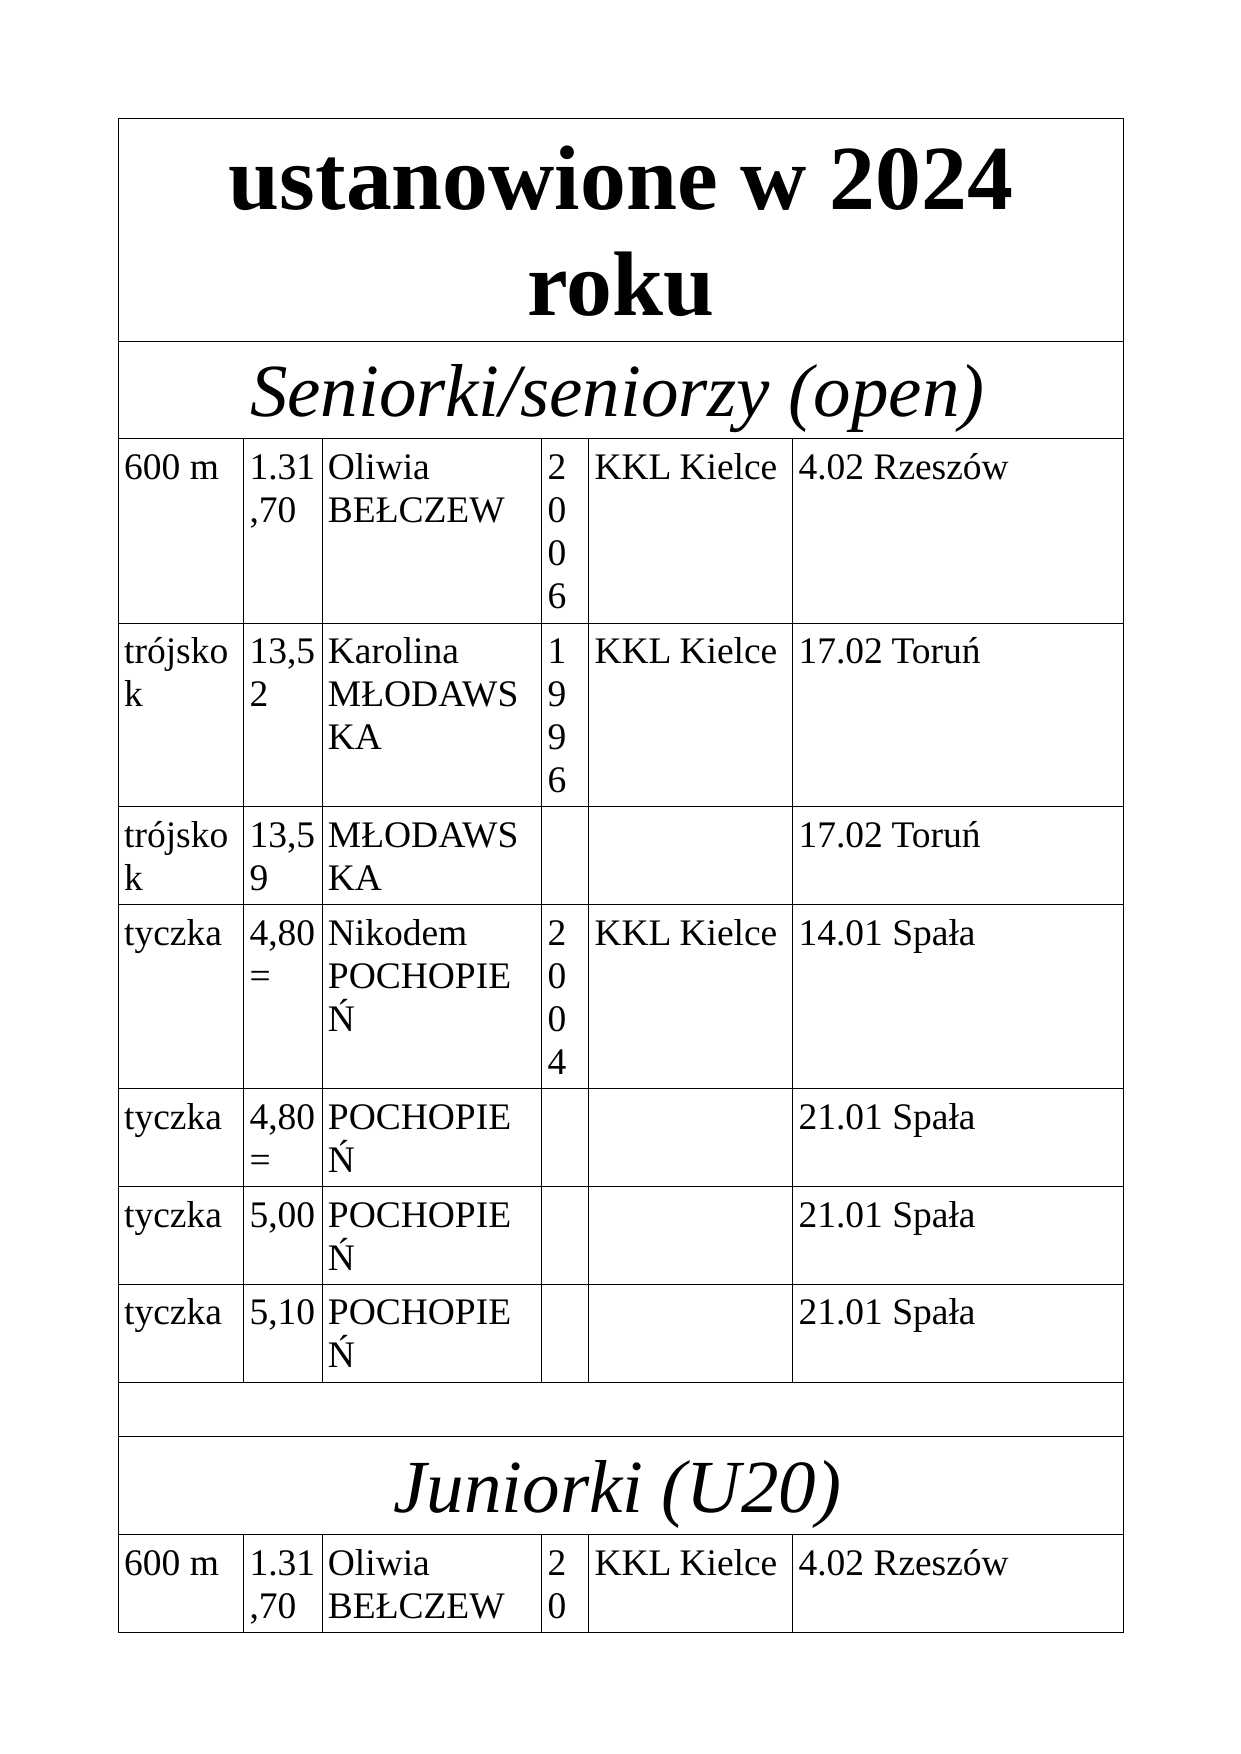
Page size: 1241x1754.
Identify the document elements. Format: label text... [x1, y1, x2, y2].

table_cell [542, 1187, 588, 1284]
table_cell 13,59 [244, 807, 322, 904]
table_cell 14.01 Spała [793, 905, 1123, 1088]
table_cell Karolina MŁODAWSKA [323, 624, 541, 806]
table_cell [542, 1285, 588, 1382]
table_cell KKL Kielce [589, 905, 792, 1088]
table_cell 4.02 Rzeszów [793, 1535, 1123, 1632]
table_cell 1.31,70 [244, 439, 322, 622]
table_cell tyczka [119, 905, 243, 1088]
table_cell 21.01 Spała [793, 1089, 1123, 1186]
table_cell tyczka [119, 1089, 243, 1186]
table_cell 13,52 [244, 624, 322, 806]
table_cell [589, 807, 792, 904]
table_cell 1996 [542, 624, 588, 806]
table_cell [589, 1187, 792, 1284]
table_cell KKL Kielce [589, 1535, 792, 1632]
table_cell MŁODAWSKA [323, 807, 541, 904]
table_cell 21.01 Spała [793, 1285, 1123, 1382]
table_cell KKL Kielce [589, 624, 792, 806]
table_cell trójskok [119, 807, 243, 904]
table_cell tyczka [119, 1187, 243, 1284]
table_cell POCHOPIEŃ [323, 1285, 541, 1382]
table_cell 4.02 Rzeszów [793, 439, 1123, 622]
table_cell 4,80 = [244, 1089, 322, 1186]
table_cell trójskok [119, 624, 243, 806]
table_cell 2004 [542, 905, 588, 1088]
table_cell [589, 1089, 792, 1186]
table_cell 1.31,70 [244, 1535, 322, 1632]
table_cell Oliwia BEŁCZEW [323, 439, 541, 622]
table_cell 20 [542, 1535, 588, 1632]
table_cell POCHOPIEŃ [323, 1187, 541, 1284]
table_cell ustanowione w 2024 roku [119, 119, 1123, 341]
table_cell 5,00 [244, 1187, 322, 1284]
table_cell 2006 [542, 439, 588, 622]
table_cell KKL Kielce [589, 439, 792, 622]
table_cell Oliwia BEŁCZEW [323, 1535, 541, 1632]
table_cell tyczka [119, 1285, 243, 1382]
table_cell 21.01 Spała [793, 1187, 1123, 1284]
table_cell 17.02 Toruń [793, 624, 1123, 806]
table_cell Juniorki (U20) [119, 1437, 1123, 1534]
table_cell Nikodem POCHOPIEŃ [323, 905, 541, 1088]
table_cell 17.02 Toruń [793, 807, 1123, 904]
table_cell Seniorki/seniorzy (open) [119, 342, 1123, 438]
table_cell 600 m [119, 1535, 243, 1632]
table_cell 600 m [119, 439, 243, 622]
table_cell 5,10 [244, 1285, 322, 1382]
table_cell [119, 1383, 1123, 1436]
table_cell [542, 807, 588, 904]
table_cell [542, 1089, 588, 1186]
table_cell 4,80 = [244, 905, 322, 1088]
table_cell POCHOPIEŃ [323, 1089, 541, 1186]
table_cell [589, 1285, 792, 1382]
